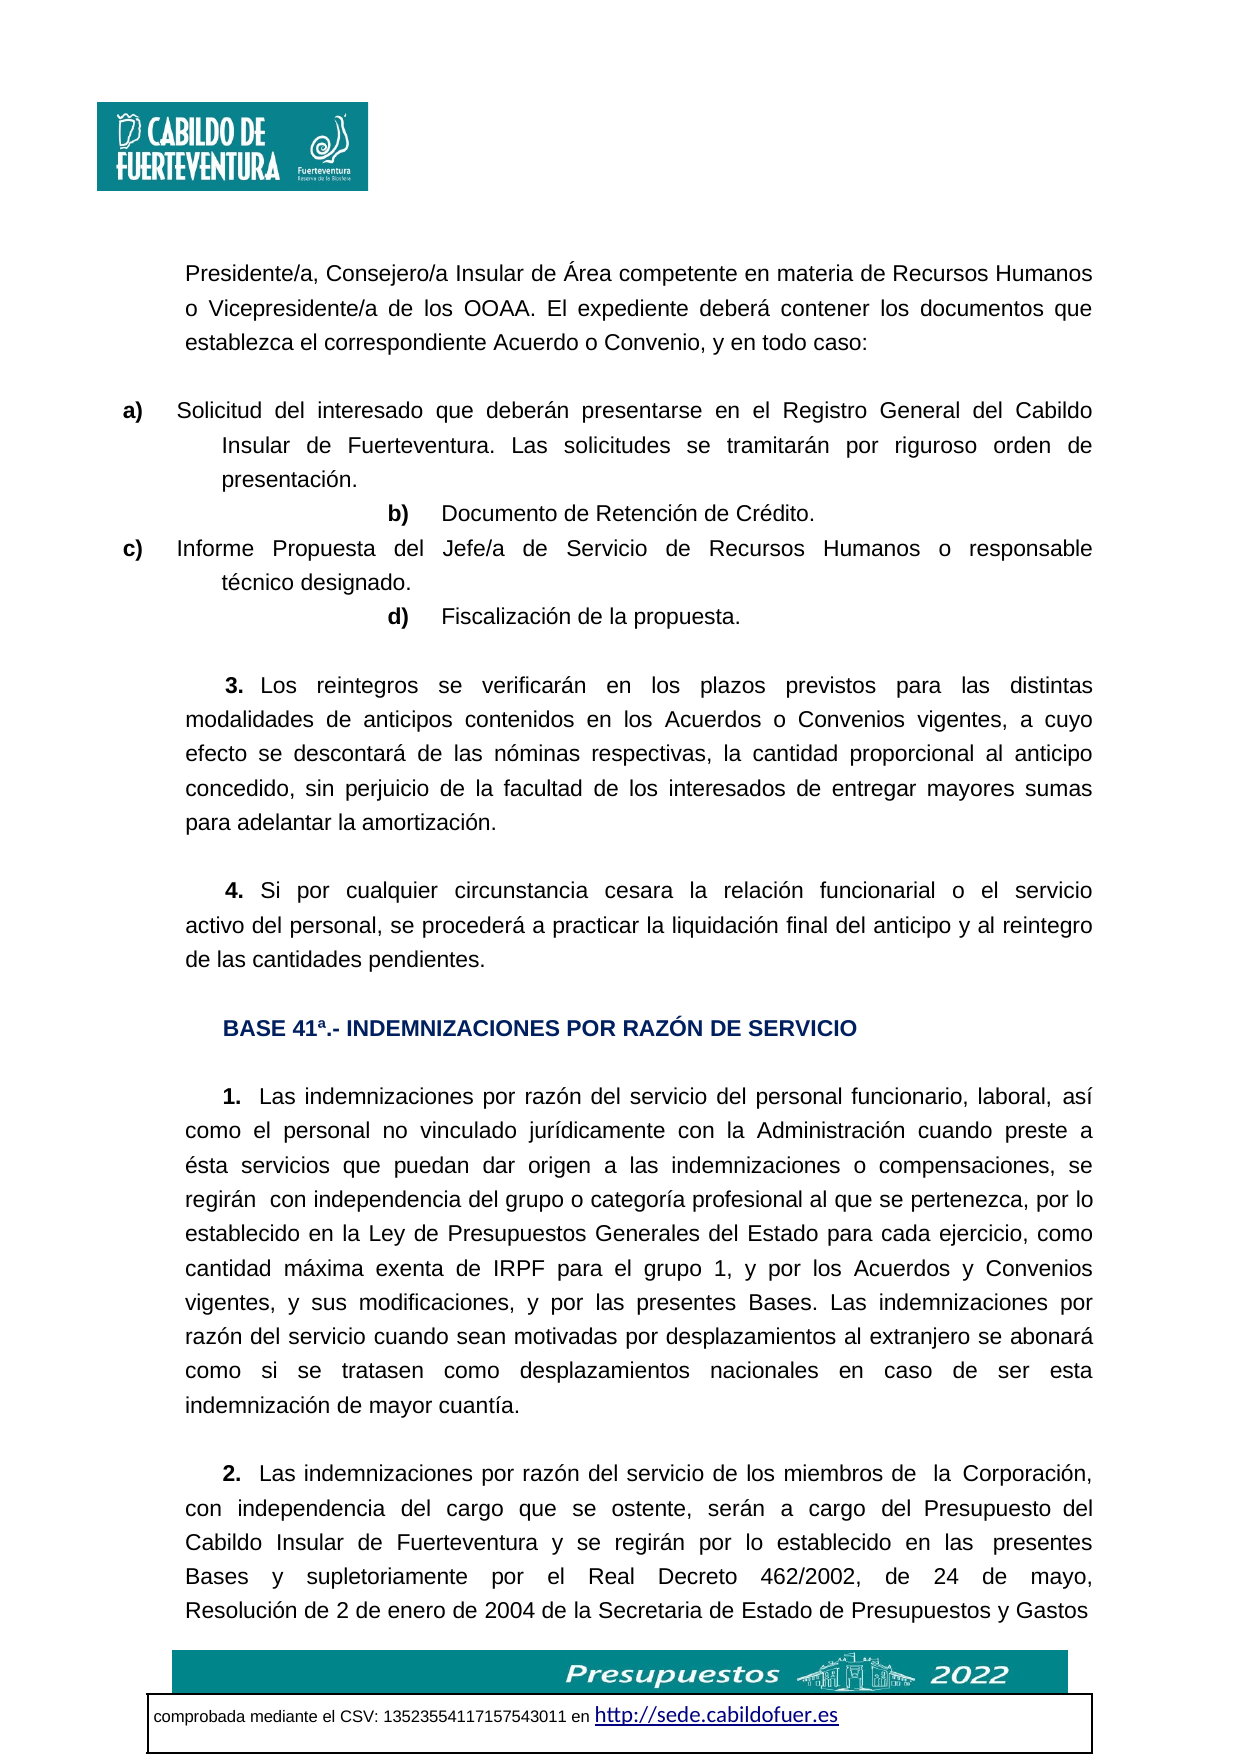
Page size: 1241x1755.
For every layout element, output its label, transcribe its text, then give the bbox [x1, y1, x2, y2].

subtitle BASE 41ª.- INDEMNIZACIONES POR RAZÓN DE SERVICIO [223, 1015, 1107, 1041]
list Documento de Retención de Crédito. [387, 500, 1107, 527]
list Solicitud del interesado que deberán presentarse en el Registro General del Cabildo Insular de Fuerteventura. Las solicitudes se tramitarán por riguroso orden de presentación. [123, 397, 1093, 492]
text Presidente/a, Consejero/a Insular de Área competente en materia de Recursos Humanos o Vicepresidente/a de los OOAA. El expediente deberá contener los documentos que establezca el correspondiente Acuerdo o Convenio, y en todo caso: [185, 260, 1093, 355]
list Si por cualquier circunstancia cesara la relación funcionarial o el servicio activo del personal, se procederá a practicar la liquidación final del anticipo y al reintegro de las cantidades pendientes. [150, 877, 1093, 972]
list Fiscalización de la propuesta. [387, 603, 1107, 630]
list Las indemnizaciones por razón del servicio de los miembros de la Corporación, con independencia del cargo que se ostente, serán a cargo del Presupuesto del Cabildo Insular de Fuerteventura y se regirán por lo establecido en las presentes Bases y supletoriamente por el Real Decreto 462/2002, de 24 de mayo, Resolución de 2 de enero de 2004 de la Secretaria de Estado de Presupuestos y Gastos [149, 1460, 1093, 1624]
list Informe Propuesta del Jefe/a de Servicio de Recursos Humanos o responsable técnico designado. [123, 535, 1093, 595]
list Las indemnizaciones por razón del servicio del personal funcionario, laboral, así como el personal no vinculado jurídicamente con la Administración cuando preste a ésta servicios que puedan dar origen a las indemnizaciones o compensaciones, se regirán con independencia del grupo o categoría profesional al que se pertenezca, por lo establecido en la Ley de Presupuestos Generales del Estado para cada ejercicio, como cantidad máxima exenta de IRPF para el grupo 1, y por los Acuerdos y Convenios vigentes, y sus modificaciones, y por las presentes Bases. Las indemnizaciones por razón del servicio cuando sean motivadas por desplazamientos al extranjero se abonará como si se tratasen como desplazamientos nacionales en caso de ser esta indemnización de mayor cuantía. [149, 1083, 1093, 1418]
list Los reintegros se verificarán en los plazos previstos para las distintas modalidades de anticipos contenidos en los Acuerdos o Convenios vigentes, a cuyo efecto se descontará de las nóminas respectivas, la cantidad proporcional al anticipo concedido, sin perjuicio de la facultad de los interesados de entregar mayores sumas para adelantar la amortización. [150, 672, 1093, 835]
